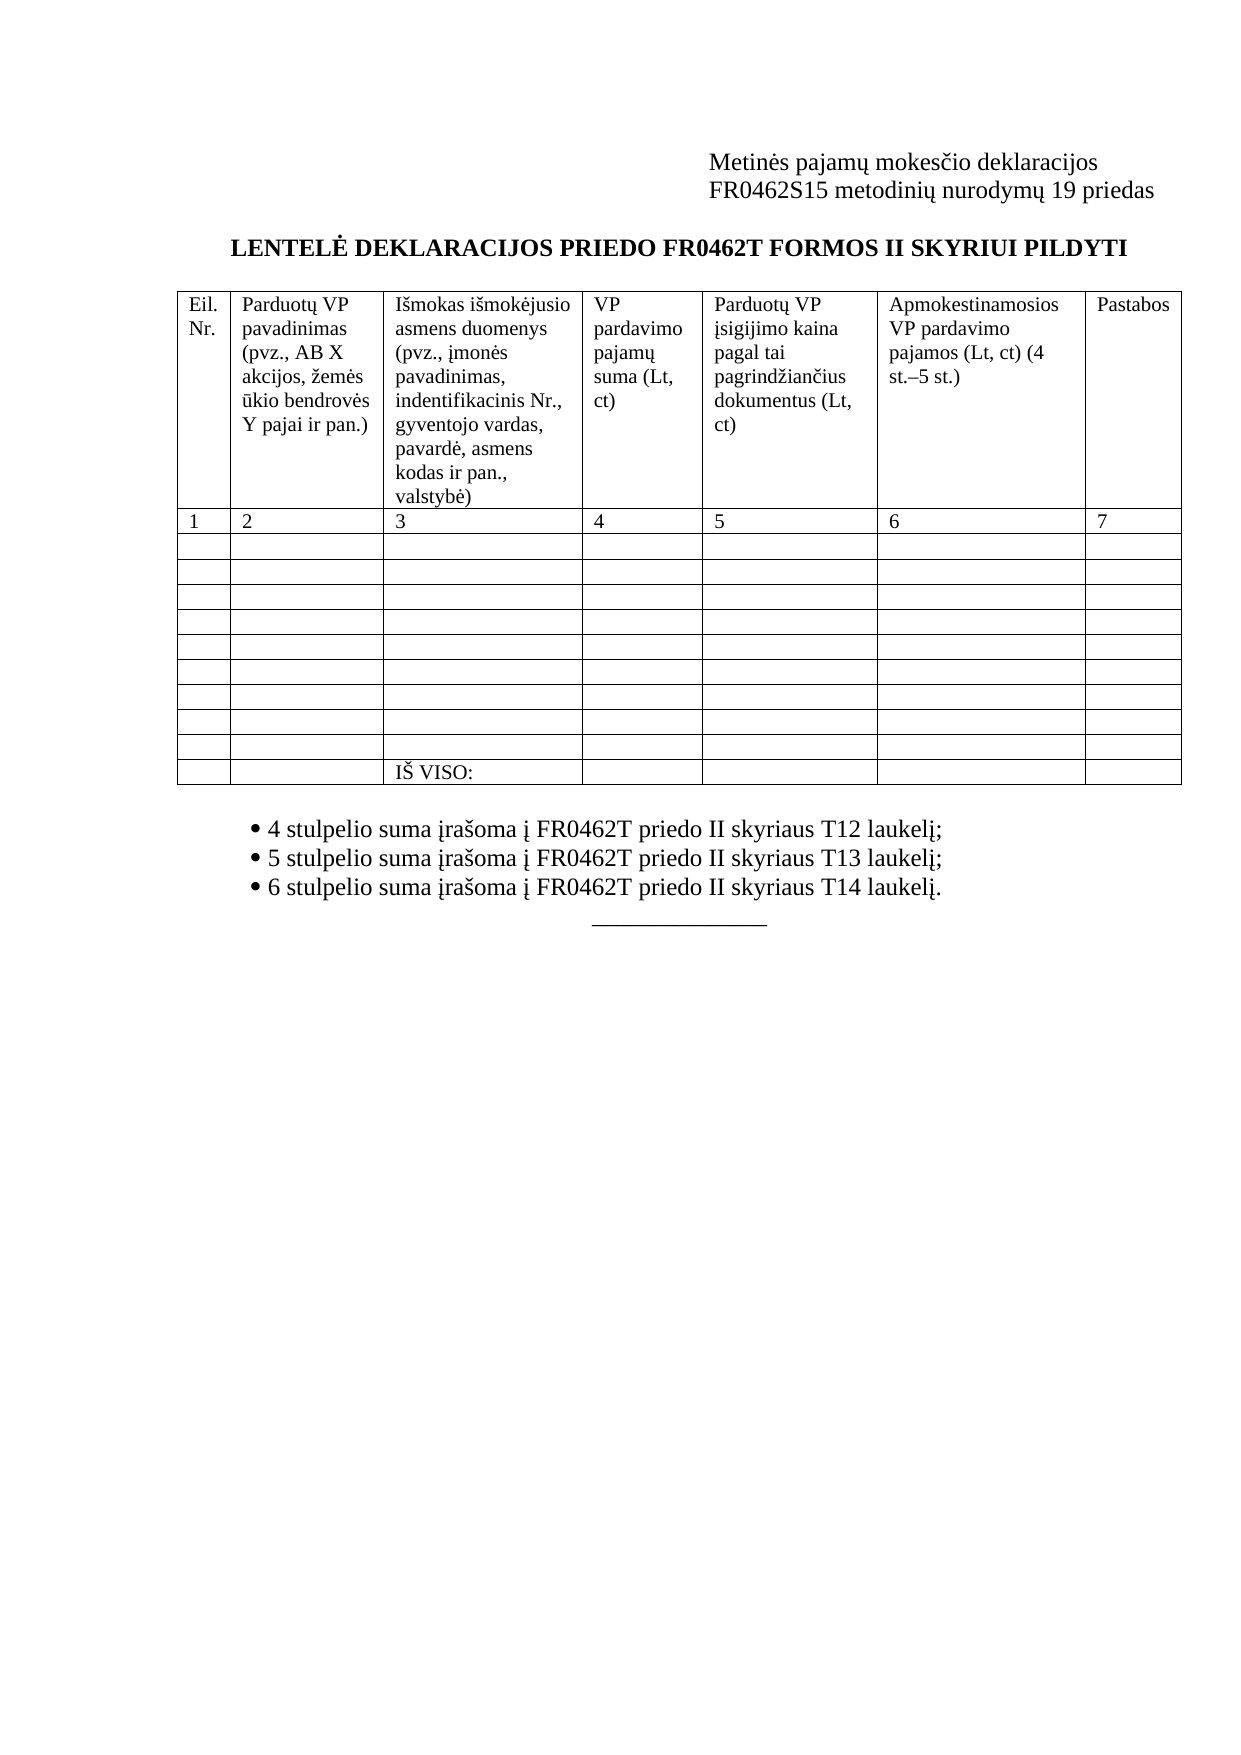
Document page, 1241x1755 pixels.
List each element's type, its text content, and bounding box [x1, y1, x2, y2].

table_cell [231, 660, 383, 684]
table_cell [1086, 560, 1181, 583]
text ______________ [177, 900, 1181, 929]
table_cell 2 [231, 509, 383, 533]
text LENTELĖ DEKLARACIJOS PRIEDO FR0462T FORMOS II SKYRIUI PILDYTI [177, 233, 1181, 262]
table_cell [178, 735, 230, 759]
table_header VP pardavimo pajamų suma (Lt, ct) [583, 292, 702, 508]
table_cell [178, 560, 230, 583]
table_header Parduotų VP pavadinimas (pvz., AB X akcijos, žemės ūkio bendrovės Y pajai ir pan.) [231, 292, 383, 508]
text FR0462S15 metodinių nurodymų 19 priedas [177, 176, 1181, 204]
table_cell [1086, 660, 1181, 684]
table_cell [703, 710, 877, 734]
table_cell [583, 635, 702, 659]
table_cell [583, 685, 702, 709]
table_cell [878, 660, 1085, 684]
table_cell [384, 660, 582, 684]
table_cell [384, 585, 582, 609]
table_cell [1086, 710, 1181, 734]
table_cell [878, 760, 1085, 784]
table_cell [1086, 735, 1181, 759]
table_header Išmokas išmokėjusio asmens duomenys (pvz., įmonės pavadinimas, indentifikacinis Nr., gyventojo vardas, pavardė, asmens kodas ir pan., valstybė) [384, 292, 582, 508]
table_cell [703, 585, 877, 609]
table_cell [583, 534, 702, 558]
table_cell [878, 534, 1085, 558]
table_cell [231, 685, 383, 709]
table_cell [878, 560, 1085, 583]
table_cell [878, 585, 1085, 609]
table_cell 7 [1086, 509, 1181, 533]
table_cell [1086, 585, 1181, 609]
table_cell [231, 710, 383, 734]
table_cell 1 [178, 509, 230, 533]
table_cell [878, 610, 1085, 634]
table_cell [178, 660, 230, 684]
table_cell [1086, 760, 1181, 784]
table_cell 4 [583, 509, 702, 533]
table_cell [878, 735, 1085, 759]
table_cell [178, 610, 230, 634]
table_cell [231, 635, 383, 659]
table_cell [231, 610, 383, 634]
text  6 stulpelio suma įrašoma į FR0462T priedo II skyriaus T14 laukelį. [177, 872, 1181, 900]
table_cell [1086, 635, 1181, 659]
table_cell [703, 760, 877, 784]
table_cell [703, 610, 877, 634]
table_cell [231, 585, 383, 609]
table_cell [878, 710, 1085, 734]
table_cell [703, 660, 877, 684]
table_header Parduotų VP įsigijimo kaina pagal tai pagrindžiančius dokumentus (Lt, ct) [703, 292, 877, 508]
table_cell [703, 735, 877, 759]
table_cell [178, 710, 230, 734]
table_cell [178, 585, 230, 609]
table_cell [703, 534, 877, 558]
table_cell [703, 560, 877, 583]
table_cell [703, 685, 877, 709]
text  4 stulpelio suma įrašoma į FR0462T priedo II skyriaus T12 laukelį; [177, 814, 1181, 843]
table_cell [703, 635, 877, 659]
text  5 stulpelio suma įrašoma į FR0462T priedo II skyriaus T13 laukelį; [177, 843, 1181, 872]
table_cell [878, 685, 1085, 709]
table_cell [583, 610, 702, 634]
table_cell [1086, 534, 1181, 558]
table_cell [384, 534, 582, 558]
table_cell [178, 635, 230, 659]
table_cell [178, 534, 230, 558]
table_cell [231, 760, 383, 784]
table_cell [583, 735, 702, 759]
table_cell [231, 534, 383, 558]
table_cell [1086, 685, 1181, 709]
table_cell [583, 585, 702, 609]
table_cell [878, 635, 1085, 659]
table_cell [583, 710, 702, 734]
table_cell [384, 635, 582, 659]
table_cell IŠ VISO: [384, 760, 582, 784]
text Metinės pajamų mokesčio deklaracijos [177, 147, 1181, 176]
table_cell [1086, 610, 1181, 634]
table_cell [384, 560, 582, 583]
table_cell [231, 735, 383, 759]
table_cell [583, 660, 702, 684]
table_header Apmokestinamosios VP pardavimo pajamos (Lt, ct) (4 st.–5 st.) [878, 292, 1085, 508]
table_cell [583, 560, 702, 583]
table_header Eil. Nr. [178, 292, 230, 508]
table_cell [384, 685, 582, 709]
table_header Pastabos [1086, 292, 1181, 508]
table_cell 5 [703, 509, 877, 533]
table_cell [384, 735, 582, 759]
table_cell [178, 760, 230, 784]
table_cell [384, 610, 582, 634]
table_cell 3 [384, 509, 582, 533]
table_cell [583, 760, 702, 784]
table_cell [231, 560, 383, 583]
table_cell [384, 710, 582, 734]
table_cell 6 [878, 509, 1085, 533]
table_cell [178, 685, 230, 709]
